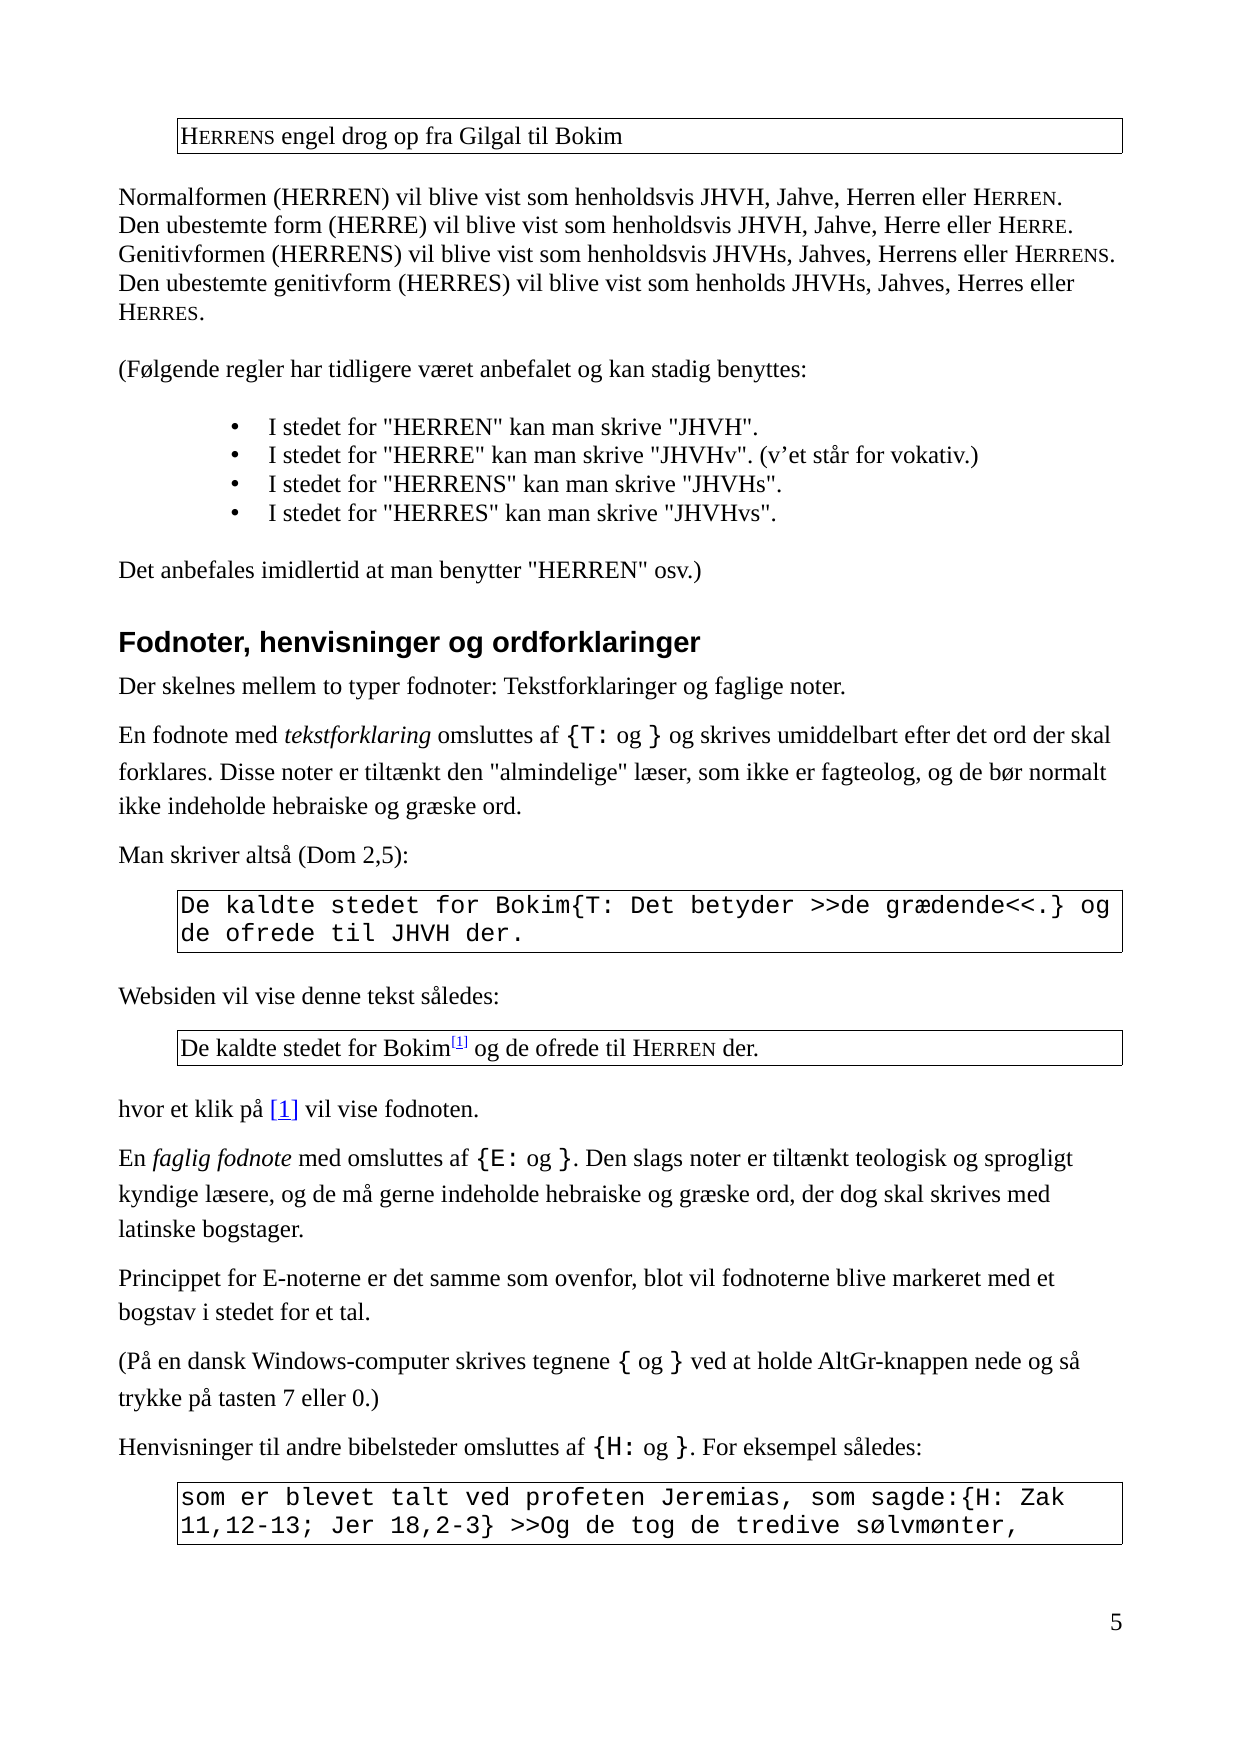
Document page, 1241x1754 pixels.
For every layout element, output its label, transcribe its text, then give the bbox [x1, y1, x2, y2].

text hvor et klik på [1] vil vise fodnoten. [118, 1094, 1122, 1122]
list I stedet for "HERREN" kan man skrive "JHVH". [231, 412, 1122, 440]
text Den ubestemte genitivform (HERRES) vil blive vist som henholds JHVHs, Jahves, Herres eller Herres. [118, 268, 1122, 325]
text De kaldte stedet for Bokim[1] og de ofrede til Herren der. [178, 1031, 1122, 1065]
text Man skriver altså (Dom 2,5): [118, 841, 1122, 869]
text (Følgende regler har tidligere været anbefalet og kan stadig benyttes: [118, 354, 1122, 383]
text Websiden vil vise denne tekst således: [118, 981, 1122, 1010]
list I stedet for "HERRE" kan man skrive "JHVHv". (v’et står for vokativ.) [231, 440, 1122, 469]
text Genitivformen (HERRENS) vil blive vist som henholdsvis JHVHs, Jahves, Herrens eller Herrens. [118, 239, 1122, 268]
text En fodnote med tekstforklaring omsluttes af {T: og } og skrives umiddelbart efter det ord der skal forklares. Disse noter er tiltænkt den "almindelige" læser, som ikke er fagteolog, og de bør normalt ikke indeholde hebraiske og græske ord. [118, 720, 1122, 820]
text Princippet for E-noterne er det samme som ovenfor, blot vil fodnoterne blive markeret med et bogstav i stedet for et tal. [118, 1263, 1122, 1326]
text Det anbefales imidlertid at man benytter "HERREN" osv.) [118, 555, 1122, 584]
text Herrens engel drog op fra Gilgal til Bokim [178, 119, 1122, 153]
text En faglig fodnote med omsluttes af {E: og }. Den slags noter er tiltænkt teologisk og sprogligt kyndige læsere, og de må gerne indeholde hebraiske og græske ord, der dog skal skrives med latinske bogstager. [118, 1143, 1122, 1242]
text Der skelnes mellem to typer fodnoter: Tekstforklaringer og faglige noter. [118, 671, 1122, 700]
subtitle Fodnoter, henvisninger og ordforklaringer [118, 625, 1122, 659]
list I stedet for "HERRENS" kan man skrive "JHVHs". [231, 469, 1122, 498]
text Normalformen (HERREN) vil blive vist som henholdsvis JHVH, Jahve, Herren eller Herren. [118, 182, 1122, 210]
text Den ubestemte form (HERRE) vil blive vist som henholdsvis JHVH, Jahve, Herre eller Herre. [118, 210, 1122, 239]
list I stedet for "HERRES" kan man skrive "JHVHvs". [231, 498, 1122, 527]
text De kaldte stedet for Bokim{T: Det betyder >>de grædende<<.} og de ofrede til JHVH der. [178, 891, 1122, 952]
text (På en dansk Windows-computer skrives tegnene { og } ved at holde AltGr-knappen nede og så trykke på tasten 7 eller 0.) [118, 1346, 1122, 1412]
text Henvisninger til andre bibelsteder omsluttes af {H: og }. For eksempel således: [118, 1432, 1122, 1461]
text som er blevet talt ved profeten Jeremias, som sagde:{H: Zak 11,12-13; Jer 18,2-3} >>Og de tog de tredive sølvmønter, [178, 1483, 1122, 1544]
